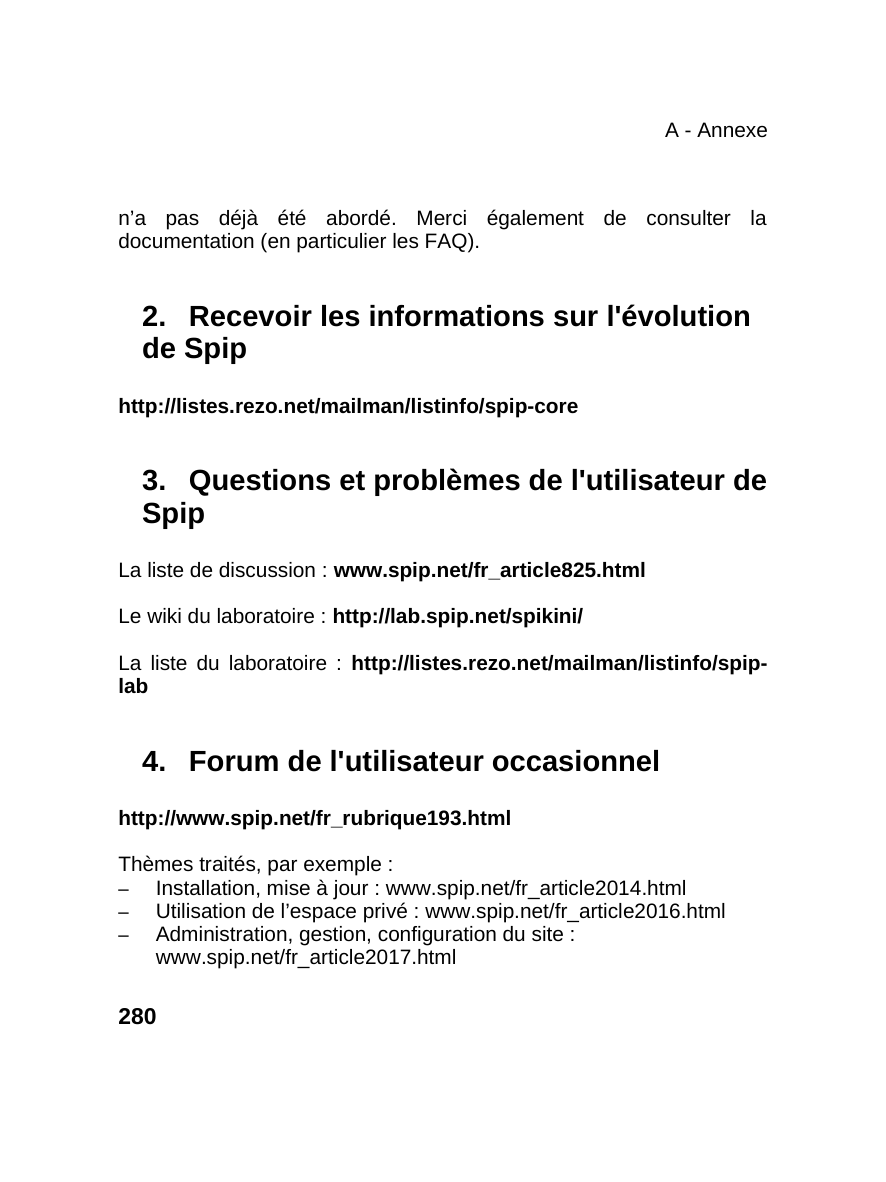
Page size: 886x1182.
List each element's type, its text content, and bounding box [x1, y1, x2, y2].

text http://www.spip.net/fr_rubrique193.html [118, 807, 768, 830]
text Le wiki du laboratoire : http://lab.spip.net/spikini/ [118, 605, 768, 628]
text La liste de discussion : www.spip.net/fr_article825.html [118, 559, 768, 582]
text http://listes.rezo.net/mailman/listinfo/spip-core [118, 394, 768, 417]
list Forum de l'utilisateur occasionnel [118, 744, 768, 777]
list Questions et problèmes de l'utilisateur de Spip [118, 464, 768, 529]
list Recevoir les informations sur l'évolution de Spip [118, 299, 768, 365]
list Administration, gestion, configuration du site : www.spip.net/fr_article2017.html [118, 923, 768, 969]
text La liste du laboratoire : http://listes.rezo.net/mailman/listinfo/spip-lab [118, 652, 768, 698]
list Utilisation de l’espace privé : www.spip.net/fr_article2016.html [118, 899, 768, 923]
text Thèmes traités, par exemple : [118, 853, 768, 876]
list Installation, mise à jour : www.spip.net/fr_article2014.html [118, 876, 768, 899]
text n’a pas déjà été abordé. Merci également de consulter la documentation (en particulier les FAQ). [118, 207, 768, 253]
